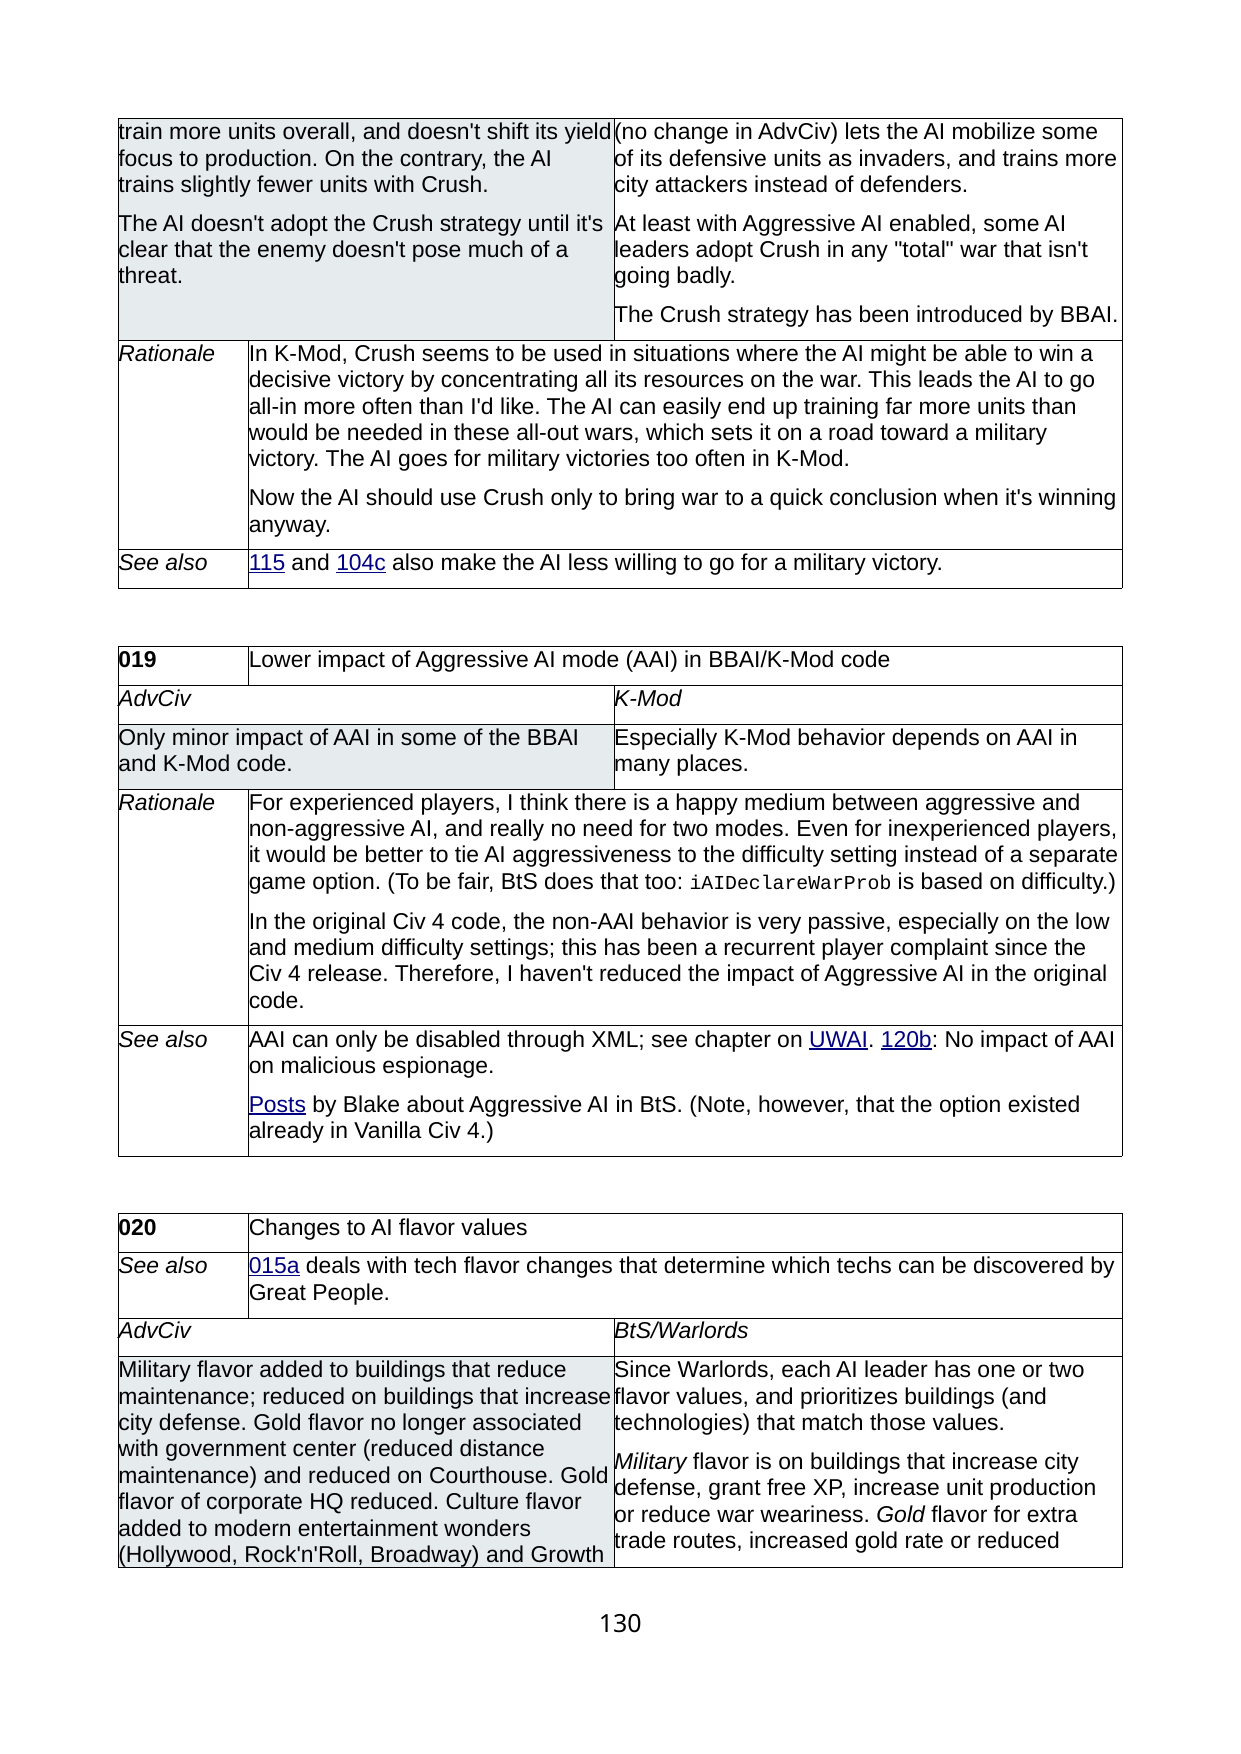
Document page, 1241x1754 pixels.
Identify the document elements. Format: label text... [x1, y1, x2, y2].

table_cell train more units overall, and doesn't shift its yield focus to production. On the contrary, the AI trains slightly fewer units with Crush. The AI doesn't adopt the Crush strategy until it's clear that the enemy doesn't pose much of a threat. [119, 119, 614, 340]
table_cell AAI can only be disabled through XML; see chapter on UWAI. 120b: No impact of AAI on malicious espionage. Posts by Blake about Aggressive AI in BtS. (Note, however, that the option existed already in Vanilla Civ 4.) [249, 1026, 1122, 1156]
table_cell 115 and 104c also make the AI less willing to go for a military victory. [249, 550, 1122, 588]
table_cell Especially K-Mod behavior depends on AAI in many places. [615, 725, 1122, 789]
table_cell Since Warlords, each AI leader has one or two flavor values, and prioritizes buildings (and technologies) that match those values. Military flavor is on buildings that increase city defense, grant free XP, increase unit production or reduce war weariness. Gold flavor for extra trade routes, increased gold rate or reduced [615, 1357, 1122, 1567]
table_cell Military flavor added to buildings that reduce maintenance; reduced on buildings that increase city defense. Gold flavor no longer associated with government center (reduced distance maintenance) and reduced on Courthouse. Gold flavor of corporate HQ reduced. Culture flavor added to modern entertainment wonders (Hollywood, Rock'n'Roll, Broadway) and Growth [119, 1357, 614, 1567]
table_cell See also [119, 550, 248, 588]
table_cell BtS/Warlords [615, 1319, 1122, 1356]
table_header 019 [119, 647, 248, 684]
table_header Lower impact of Aggressive AI mode (AAI) in BBAI/K-Mod code [249, 647, 1122, 684]
table_cell 015a deals with tech flavor changes that determine which techs can be discovered by Great People. [249, 1253, 1122, 1317]
table_header 020 [119, 1214, 248, 1252]
table_cell See also [119, 1026, 248, 1156]
table_cell In K-Mod, Crush seems to be used in situations where the AI might be able to win a decisive victory by concentrating all its resources on the war. This leads the AI to go all-in more often than I'd like. The AI can easily end up training far more units than would be needed in these all-out wars, which sets it on a road toward a military victory. The AI goes for military victories too often in K-Mod. Now the AI should use Crush only to bring war to a quick conclusion when it's winning anyway. [249, 341, 1122, 549]
table_cell (no change in AdvCiv) lets the AI mobilize some of its defensive units as invaders, and trains more city attackers instead of defenders. At least with Aggressive AI enabled, some AI leaders adopt Crush in any "total" war that isn't going badly. The Crush strategy has been introduced by BBAI. [615, 119, 1122, 340]
table_header Changes to AI flavor values [249, 1214, 1122, 1252]
table_cell AdvCiv [119, 1319, 614, 1356]
table_cell Rationale [119, 790, 248, 1025]
table_cell See also [119, 1253, 248, 1317]
table_cell AdvCiv [119, 686, 614, 723]
table_cell Rationale [119, 341, 248, 549]
table_cell For experienced players, I think there is a happy medium between aggressive and non-aggressive AI, and really no need for two modes. Even for inexperienced players, it would be better to tie AI aggressiveness to the difficulty setting instead of a separate game option. (To be fair, BtS does that too: iAIDeclareWarProb is based on difficulty.) In the original Civ 4 code, the non-AAI behavior is very passive, especially on the low and medium difficulty settings; this has been a recurrent player complaint since the Civ 4 release. Therefore, I haven't reduced the impact of Aggressive AI in the original code. [249, 790, 1122, 1025]
table_cell Only minor impact of AAI in some of the BBAI and K-Mod code. [119, 725, 614, 789]
table_cell K-Mod [615, 686, 1122, 723]
